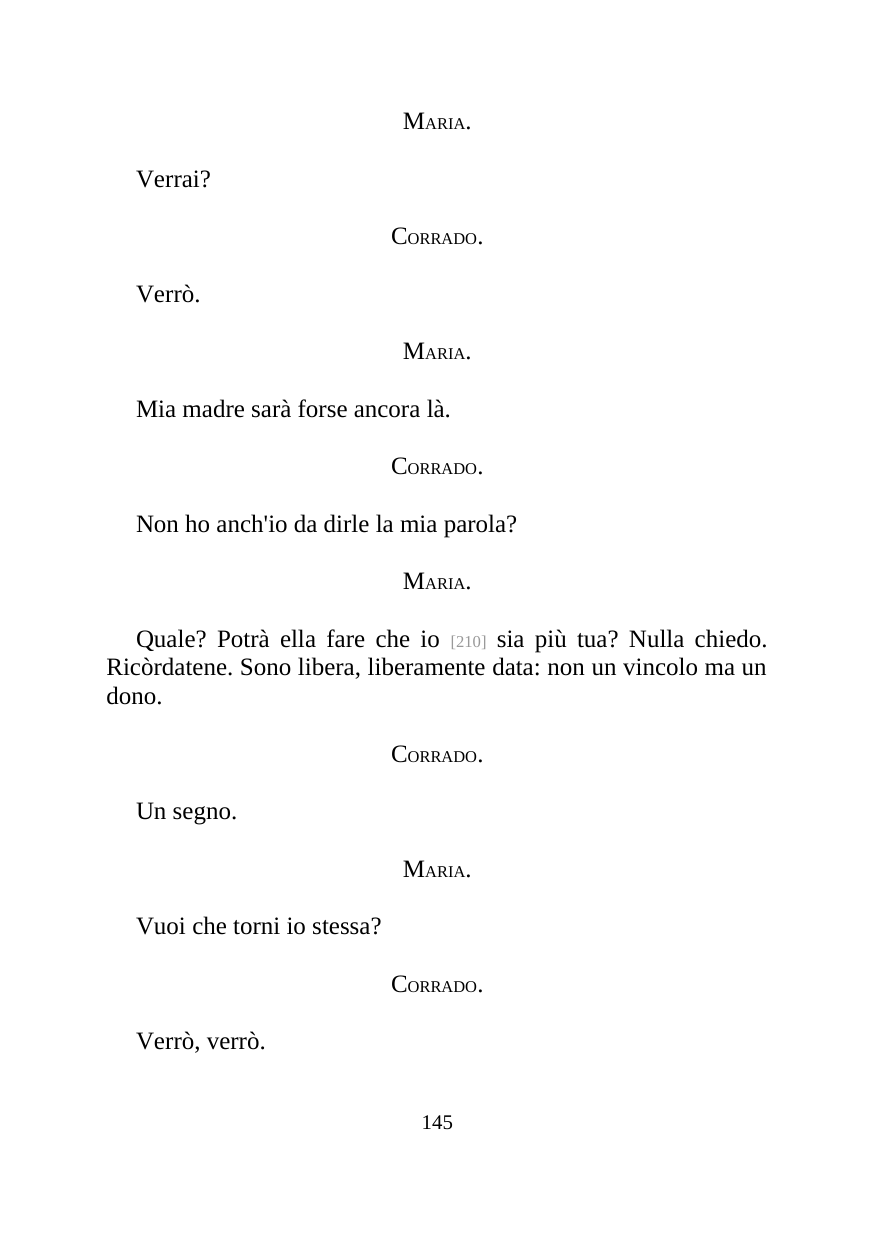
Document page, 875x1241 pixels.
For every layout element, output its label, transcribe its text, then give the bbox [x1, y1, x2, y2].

text Verrai? [106, 164, 768, 192]
text Quale? Potrà ella fare che io [210] sia più tua? Nulla chiedo. Ricòrdatene. Sono libera, liberamente data: non un vincolo ma un dono. [106, 624, 768, 710]
text Verrò. [106, 279, 768, 307]
text Corrado. [106, 221, 768, 250]
text Non ho anch'io da dirle la mia parola? [106, 509, 768, 537]
text Vuoi che torni io stessa? [106, 911, 768, 940]
text Un segno. [106, 796, 768, 825]
text Maria. [106, 854, 768, 882]
text Corrado. [106, 969, 768, 997]
text Mia madre sarà forse ancora là. [106, 394, 768, 422]
text Maria. [106, 106, 768, 135]
text Corrado. [106, 739, 768, 767]
text Maria. [106, 336, 768, 365]
text Maria. [106, 566, 768, 595]
text Corrado. [106, 451, 768, 480]
text Verrò, verrò. [106, 1026, 768, 1055]
